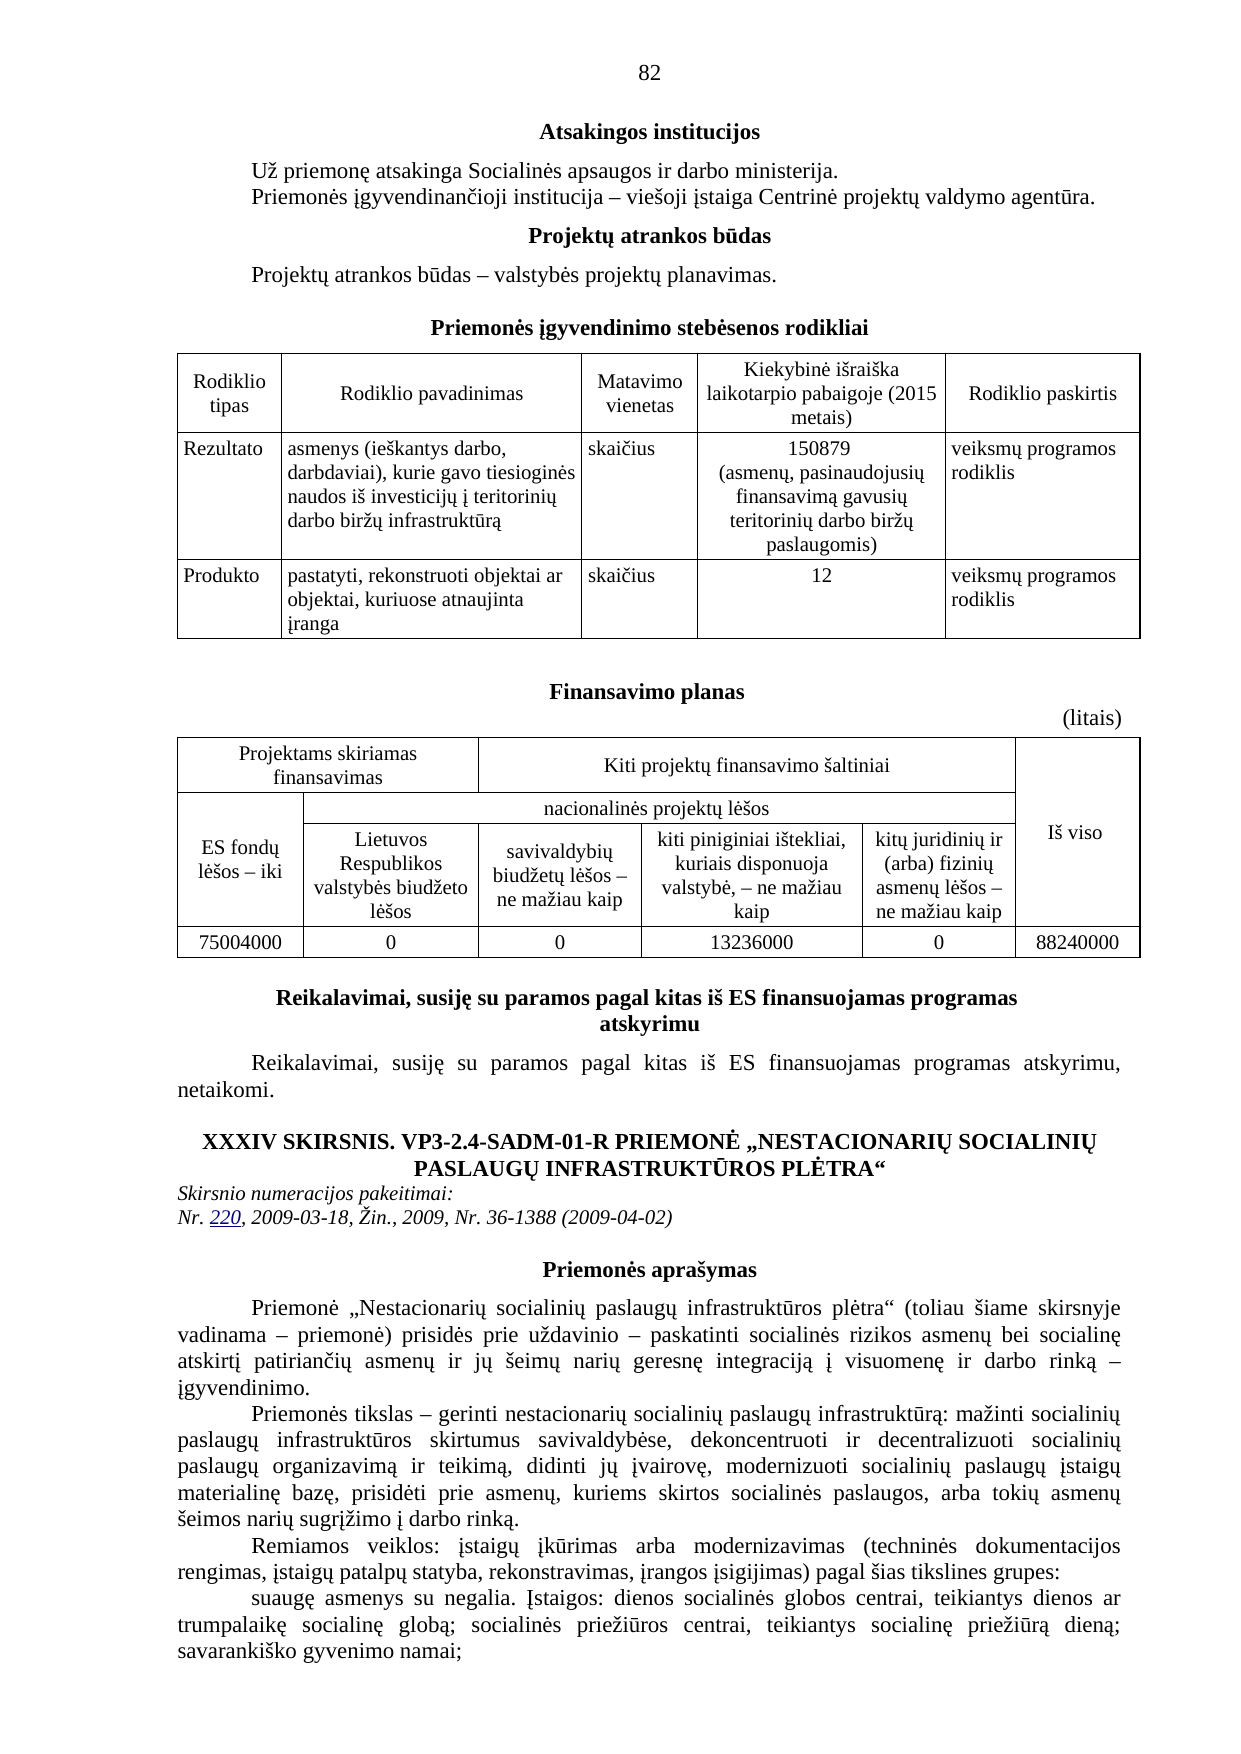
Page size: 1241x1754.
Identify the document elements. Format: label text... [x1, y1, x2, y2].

table_header Matavimo vienetas [582, 354, 697, 432]
table_cell 13236000 [642, 927, 862, 957]
table_cell nacionalinės projektų lėšos [304, 793, 1015, 823]
text suaugę asmenys su negalia. Įstaigos: dienos socialinės globos centrai, teikiantys dienos ar trumpalaikę socialinę globą; socialinės priežiūros centrai, teikiantys socialinę priežiūrą dieną; savarankiško gyvenimo namai; [177, 1584, 1122, 1663]
table_cell 12 [698, 560, 945, 638]
table_cell kiti piniginiai ištekliai, kuriais disponuoja valstybė, – ne mažiau kaip [642, 824, 862, 926]
text Atsakingos institucijos [177, 118, 1122, 144]
table_cell veiksmų programos rodiklis [946, 433, 1139, 559]
table_cell kitų juridinių ir (arba) fizinių asmenų lėšos – ne mažiau kaip [863, 824, 1015, 926]
table_header Projektams skiriamas finansavimas [178, 738, 478, 792]
table_cell asmenys (ieškantys darbo, darbdaviai), kurie gavo tiesioginės naudos iš investicijų į teritorinių darbo biržų infrastruktūrą [282, 433, 581, 559]
table_header Rodiklio tipas [178, 354, 281, 432]
text Skirsnio numeracijos pakeitimai: [177, 1181, 1122, 1205]
text Už priemonę atsakinga Socialinės apsaugos ir darbo ministerija. [177, 157, 1122, 183]
table_cell pastatyti, rekonstruoti objektai ar objektai, kuriuose atnaujinta įranga [282, 560, 581, 638]
text Priemonės aprašymas [177, 1256, 1122, 1282]
table_cell 75004000 [178, 927, 303, 957]
table_cell skaičius [582, 433, 697, 559]
table_header Rodiklio paskirtis [946, 354, 1139, 432]
table_cell veiksmų programos rodiklis [946, 560, 1139, 638]
table_header Kiekybinė išraiška laikotarpio pabaigoje (2015 metais) [698, 354, 945, 432]
table_cell skaičius [582, 560, 697, 638]
table_cell ES fondų lėšos – iki [178, 793, 303, 926]
table_cell Produkto [178, 560, 281, 638]
table_cell 150879 (asmenų, pasinaudojusių finansavimą gavusių teritorinių darbo biržų paslaugomis) [698, 433, 945, 559]
text Priemonės tikslas – gerinti nestacionarių socialinių paslaugų infrastruktūrą: mažinti socialinių paslaugų infrastruktūros skirtumus savivaldybėse, dekoncentruoti ir decentralizuoti socialinių paslaugų organizavimą ir teikimą, didinti jų įvairovę, modernizuoti socialinių paslaugų įstaigų materialinę bazę, prisidėti prie asmenų, kuriems skirtos socialinės paslaugos, arba tokių asmenų šeimos narių sugrįžimo į darbo rinką. [177, 1400, 1122, 1532]
text Priemonės įgyvendinančioji institucija – viešoji įstaiga Centrinė projektų valdymo agentūra. [177, 183, 1122, 210]
table_cell 0 [863, 927, 1015, 957]
table_cell 0 [304, 927, 478, 957]
table_header Kiti projektų finansavimo šaltiniai [479, 738, 1015, 792]
table_cell 88240000 [1016, 927, 1139, 957]
table_cell Rezultato [178, 433, 281, 559]
text Priemonės įgyvendinimo stebėsenos rodikliai [177, 314, 1122, 340]
text Reikalavimai, susiję su paramos pagal kitas iš ES finansuojamas programas atskyrimu, netaikomi. [177, 1049, 1122, 1102]
table_header Rodiklio pavadinimas [282, 354, 581, 432]
text Remiamos veiklos: įstaigų įkūrimas arba modernizavimas (techninės dokumentacijos rengimas, įstaigų patalpų statyba, rekonstravimas, įrangos įsigijimas) pagal šias tikslines grupes: [177, 1532, 1122, 1584]
text Projektų atrankos būdas [177, 222, 1122, 248]
subtitle XXXIV SKIRSNIS. VP3-2.4-SADM-01-R PRIEMONĖ „NESTACIONARIŲ SOCIALINIŲ PASLAUGŲ INFRASTRUKTŪROS PLĖTRA“ [177, 1128, 1122, 1181]
text Nr. 220, 2009-03-18, Žin., 2009, Nr. 36-1388 (2009-04-02) [177, 1205, 1122, 1229]
text Finansavimo planas [177, 678, 1122, 704]
text Priemonė „Nestacionarių socialinių paslaugų infrastruktūros plėtra“ (toliau šiame skirsnyje vadinama – priemonė) prisidės prie uždavinio – paskatinti socialinės rizikos asmenų bei socialinę atskirtį patiriančių asmenų ir jų šeimų narių geresnę integraciją į visuomenę ir darbo rinką – įgyvendinimo. [177, 1294, 1122, 1400]
table_cell Lietuvos Respublikos valstybės biudžeto lėšos [304, 824, 478, 926]
text Projektų atrankos būdas – valstybės projektų planavimas. [177, 261, 1122, 287]
table_cell 0 [479, 927, 641, 957]
text Reikalavimai, susiję su paramos pagal kitas iš ES finansuojamas programas atskyrimu [177, 984, 1122, 1037]
table_header Iš viso [1016, 738, 1139, 926]
table_cell savivaldybių biudžetų lėšos – ne mažiau kaip [479, 824, 641, 926]
text (litais) [177, 704, 1122, 731]
